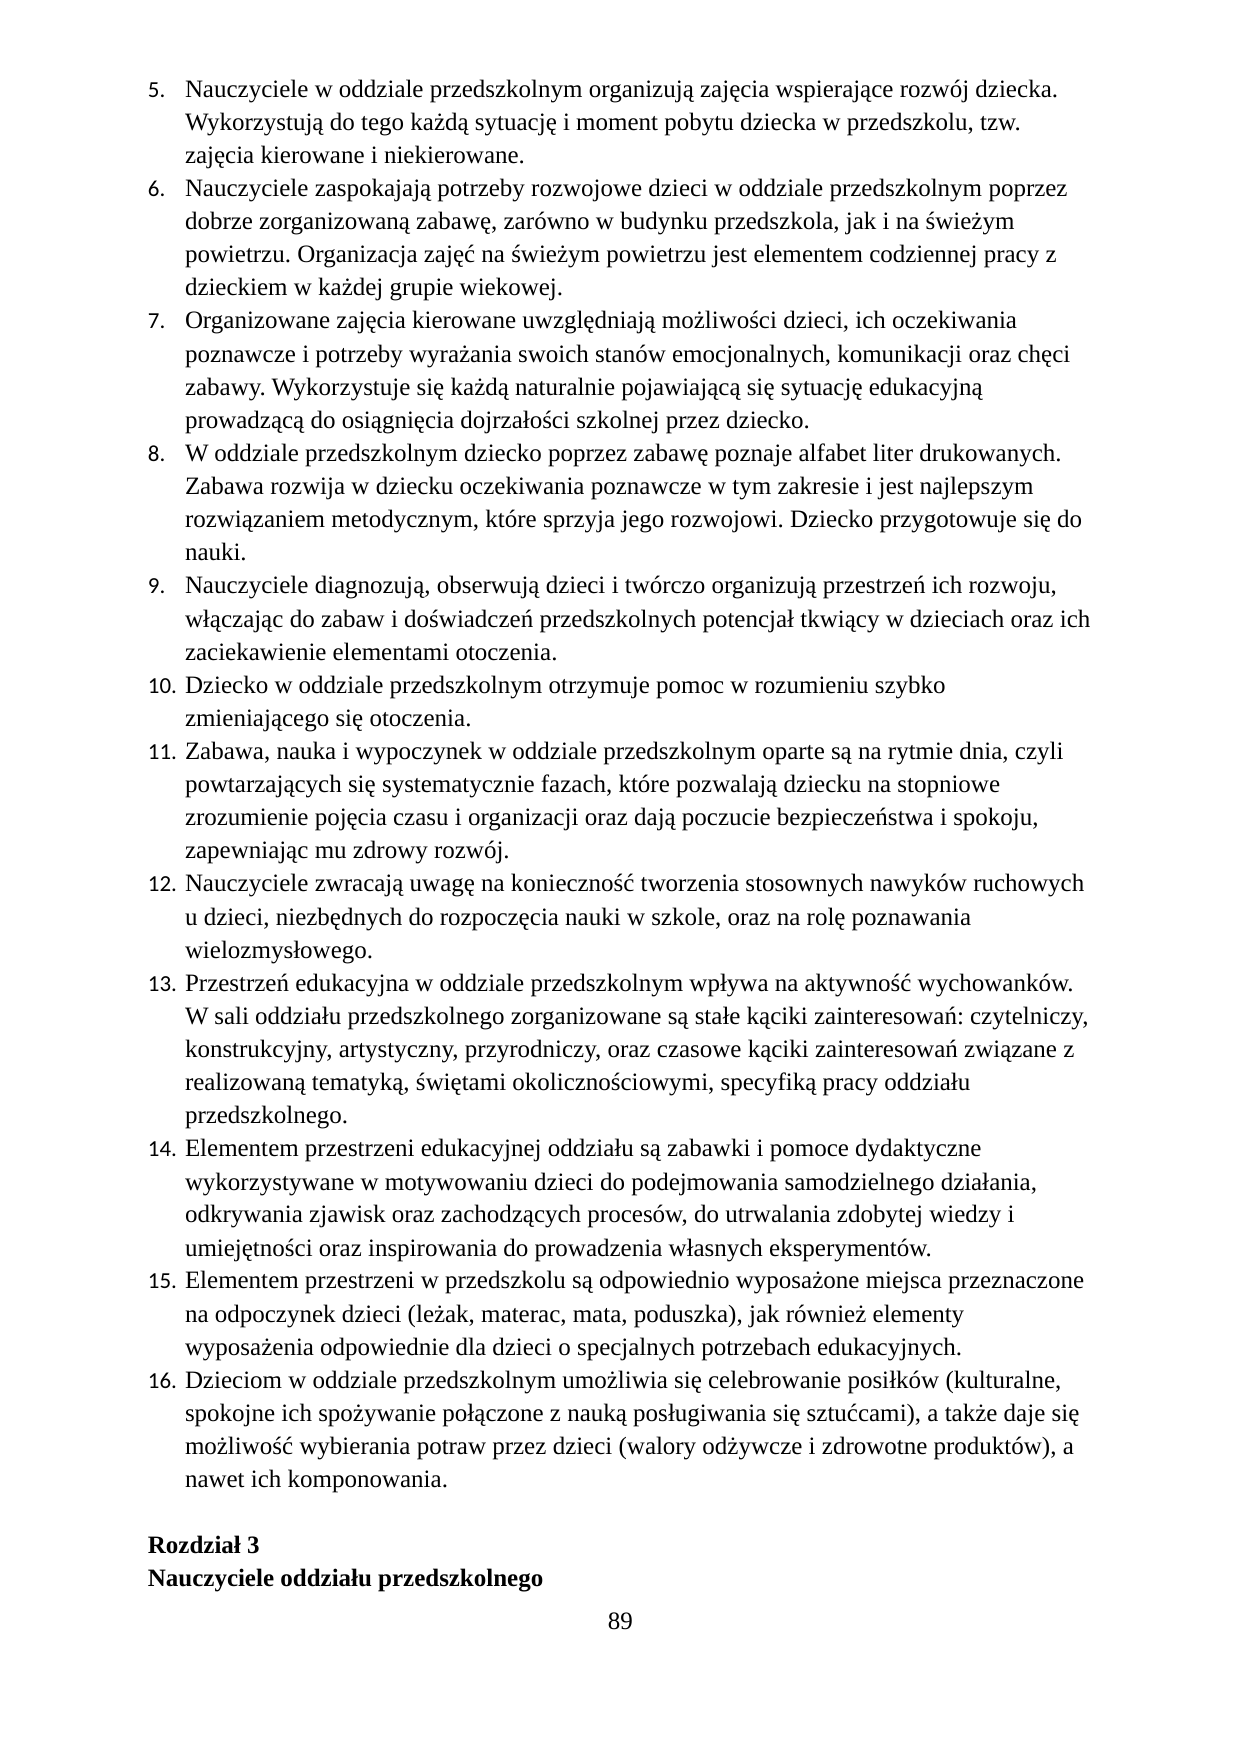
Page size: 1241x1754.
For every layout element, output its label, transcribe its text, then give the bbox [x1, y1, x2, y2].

list Nauczyciele w oddziale przedszkolnym organizują zajęcia wspierające rozwój dziecka. Wykorzystują do tego każdą sytuację i moment pobytu dziecka w przedszkolu, tzw. zajęcia kierowane i niekierowane. [148, 74, 1093, 169]
list Dziecko w oddziale przedszkolnym otrzymuje pomoc w rozumieniu szybko zmieniającego się otoczenia. [148, 670, 1093, 732]
list Przestrzeń edukacyjna w oddziale przedszkolnym wpływa na aktywność wychowanków. W sali oddziału przedszkolnego zorganizowane są stałe kąciki zainteresowań: czytelniczy, konstrukcyjny, artystyczny, przyrodniczy, oraz czasowe kąciki zainteresowań związane z realizowaną tematyką, świętami okolicznościowymi, specyfiką pracy oddziału przedszkolnego. [148, 968, 1093, 1129]
list Elementem przestrzeni w przedszkolu są odpowiednio wyposażone miejsca przeznaczone na odpoczynek dzieci (leżak, materac, mata, poduszka), jak również elementy wyposażenia odpowiednie dla dzieci o specjalnych potrzebach edukacyjnych. [148, 1266, 1093, 1361]
list Zabawa, nauka i wypoczynek w oddziale przedszkolnym oparte są na rytmie dnia, czyli powtarzających się systematycznie fazach, które pozwalają dziecku na stopniowe zrozumienie pojęcia czasu i organizacji oraz dają poczucie bezpieczeństwa i spokoju, zapewniając mu zdrowy rozwój. [148, 736, 1093, 864]
text Rozdział 3 [148, 1530, 1093, 1559]
text Nauczyciele oddziału przedszkolnego [148, 1563, 1093, 1592]
list Organizowane zajęcia kierowane uwzględniają możliwości dzieci, ich oczekiwania poznawcze i potrzeby wyrażania swoich stanów emocjonalnych, komunikacji oraz chęci zabawy. Wykorzystuje się każdą naturalnie pojawiającą się sytuację edukacyjną prowadzącą do osiągnięcia dojrzałości szkolnej przez dziecko. [148, 306, 1093, 434]
list Nauczyciele zwracają uwagę na konieczność tworzenia stosownych nawyków ruchowych u dzieci, niezbędnych do rozpoczęcia nauki w szkole, oraz na rolę poznawania wielozmysłowego. [148, 868, 1093, 963]
list Nauczyciele zaspokajają potrzeby rozwojowe dzieci w oddziale przedszkolnym poprzez dobrze zorganizowaną zabawę, zarówno w budynku przedszkola, jak i na świeżym powietrzu. Organizacja zajęć na świeżym powietrzu jest elementem codziennej pracy z dzieckiem w każdej grupie wiekowej. [148, 173, 1093, 301]
list Elementem przestrzeni edukacyjnej oddziału są zabawki i pomoce dydaktyczne wykorzystywane w motywowaniu dzieci do podejmowania samodzielnego działania, odkrywania zjawisk oraz zachodzących procesów, do utrwalania zdobytej wiedzy i umiejętności oraz inspirowania do prowadzenia własnych eksperymentów. [148, 1133, 1093, 1261]
list Nauczyciele diagnozują, obserwują dzieci i twórczo organizują przestrzeń ich rozwoju, włączając do zabaw i doświadczeń przedszkolnych potencjał tkwiący w dzieciach oraz ich zaciekawienie elementami otoczenia. [148, 570, 1093, 665]
list W oddziale przedszkolnym dziecko poprzez zabawę poznaje alfabet liter drukowanych. Zabawa rozwija w dziecku oczekiwania poznawcze w tym zakresie i jest najlepszym rozwiązaniem metodycznym, które sprzyja jego rozwojowi. Dziecko przygotowuje się do nauki. [148, 438, 1093, 566]
list Dzieciom w oddziale przedszkolnym umożliwia się celebrowanie posiłków (kulturalne, spokojne ich spożywanie połączone z nauką posługiwania się sztućcami), a także daje się możliwość wybierania potraw przez dzieci (walory odżywcze i zdrowotne produktów), a nawet ich komponowania. [148, 1365, 1093, 1493]
